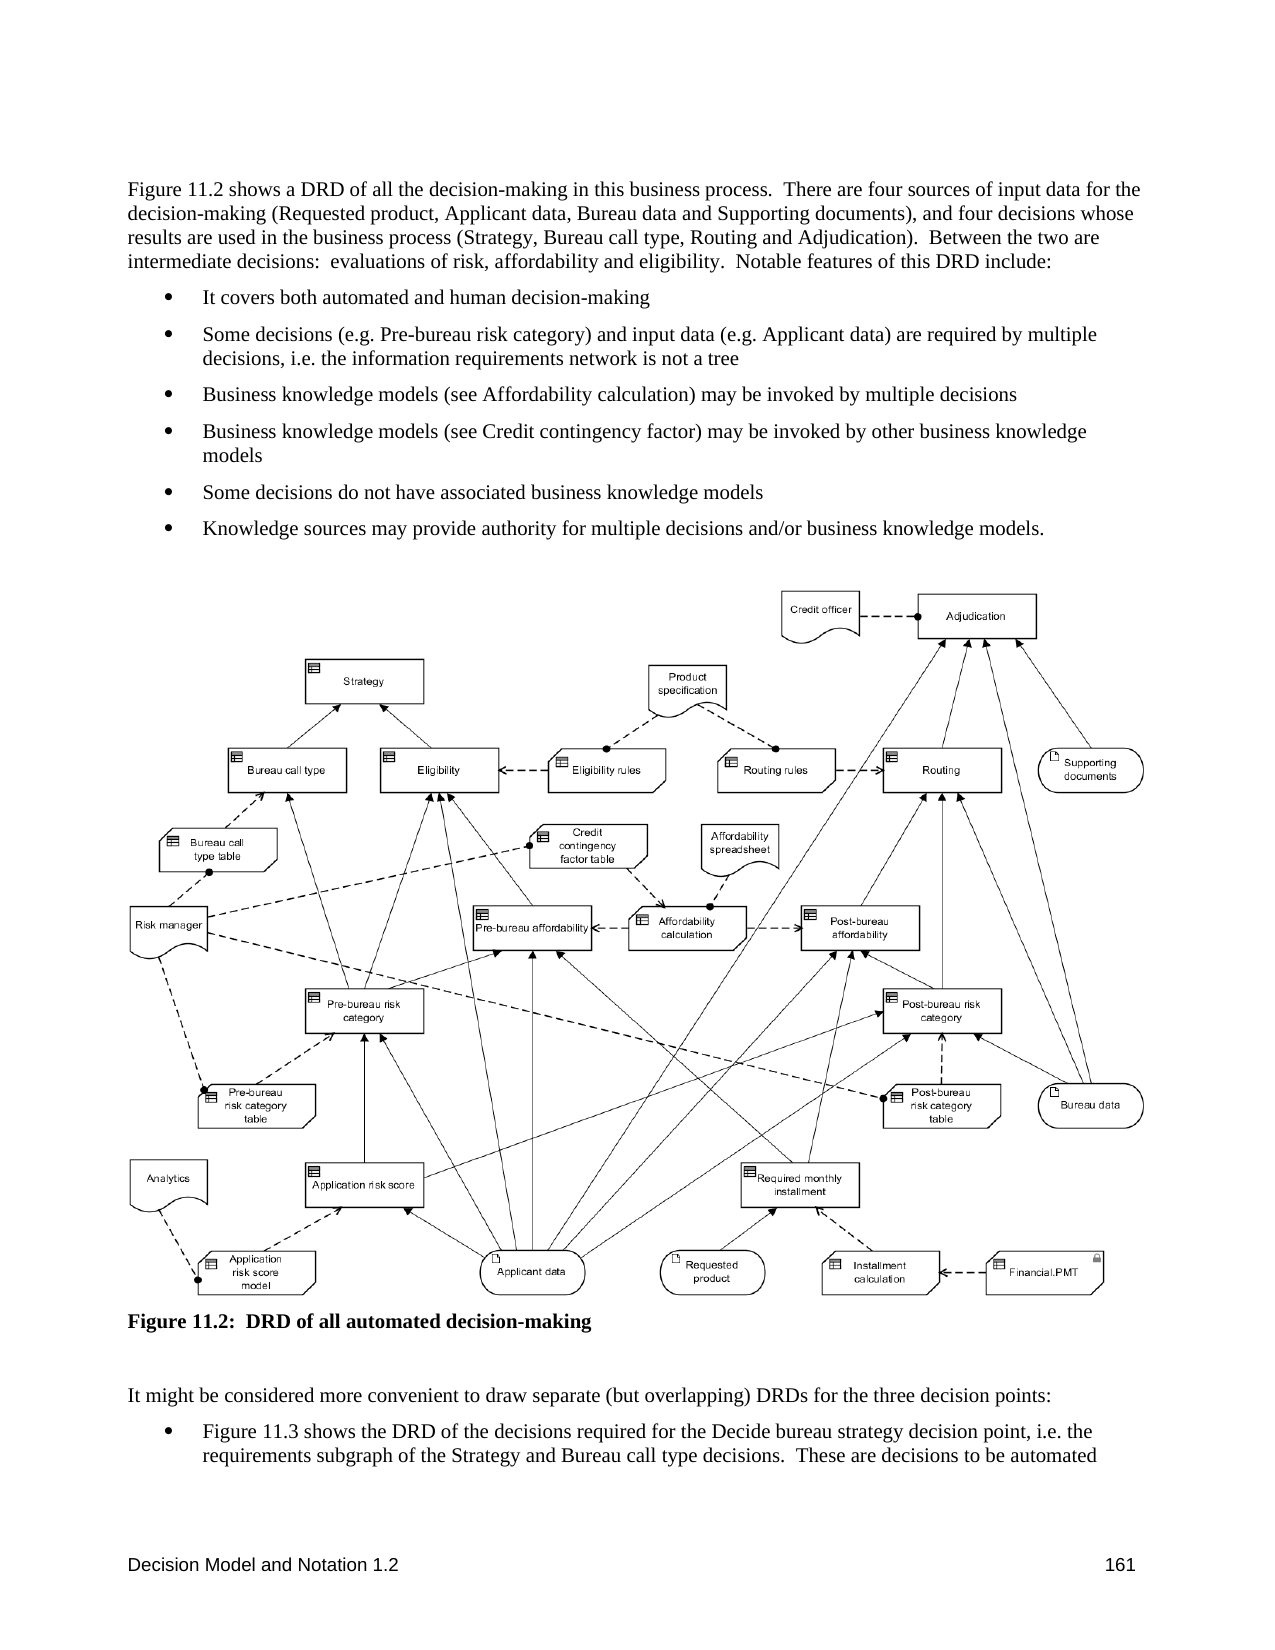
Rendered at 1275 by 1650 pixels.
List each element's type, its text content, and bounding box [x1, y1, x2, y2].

list Some decisions do not have associated business knowledge models [165, 479, 1147, 504]
text Figure 11.2: DRD of all automated decision-making [127, 1309, 1147, 1333]
list It covers both automated and human decision-making [165, 285, 1147, 309]
list Figure 11.3 shows the DRD of the decisions required for the Decide bureau strategy decision point, i.e. the requirements subgraph of the Strategy and Bureau call type decisions. These are decisions to be automated [165, 1419, 1147, 1467]
list Business knowledge models (see Affordability calculation) may be invoked by multiple decisions [165, 382, 1147, 406]
picture [127, 589, 1147, 1297]
list Business knowledge models (see Credit contingency factor) may be invoked by other business knowledge models [165, 419, 1147, 467]
list Some decisions (e.g. Pre-bureau risk category) and input data (e.g. Applicant data) are required by multiple decisions, i.e. the information requirements network is not a tree [165, 322, 1147, 370]
text It might be considered more convenient to draw separate (but overlapping) DRDs for the three decision points: [127, 1383, 1147, 1407]
list Knowledge sources may provide authority for multiple decisions and/or business knowledge models. [165, 516, 1147, 540]
text Figure 11.2 shows a DRD of all the decision-making in this business process. There are four sources of input data for the decision-making (Requested product, Applicant data, Bureau data and Supporting documents), and four decisions whose results are used in the business process (Strategy, Bureau call type, Routing and Adjudication). Between the two are intermediate decisions: evaluations of risk, affordability and eligibility. Notable features of this DRD include: [127, 176, 1147, 273]
